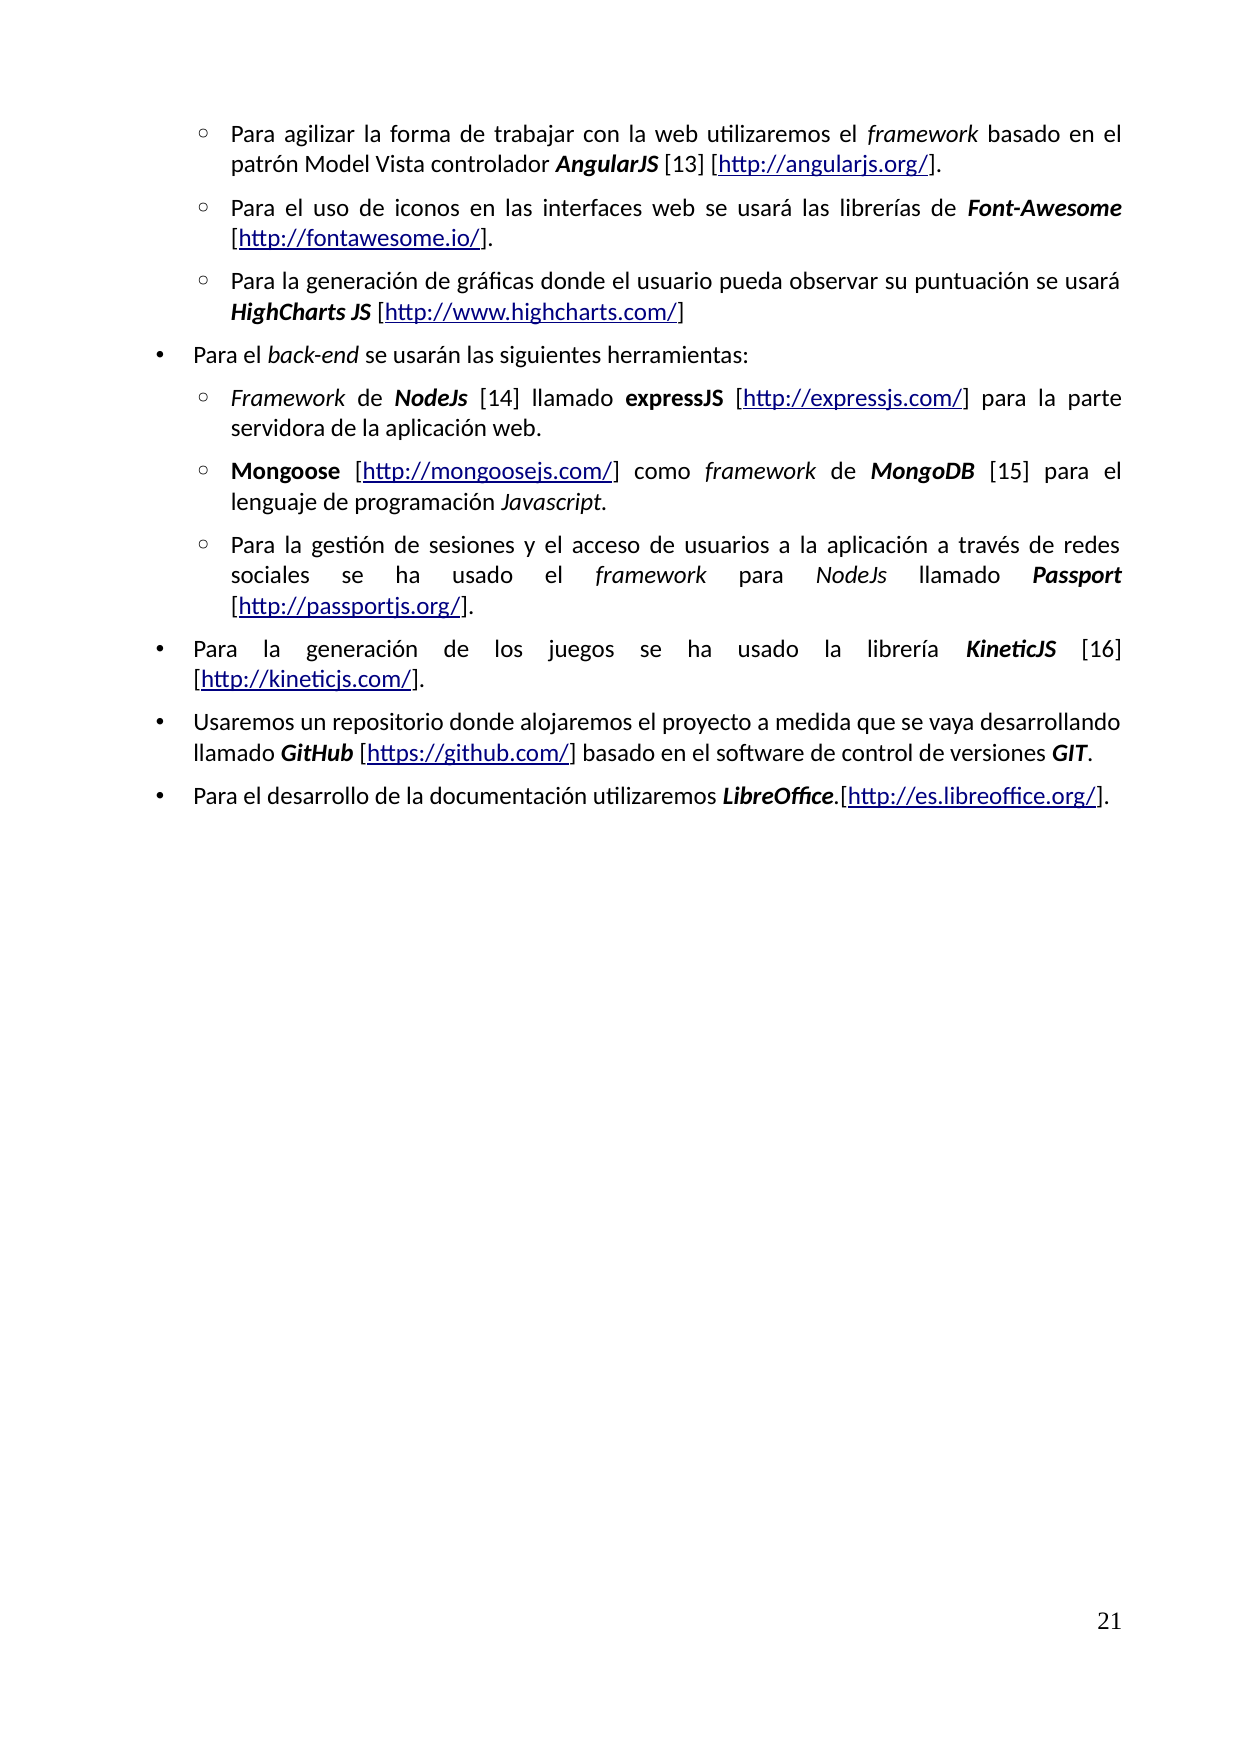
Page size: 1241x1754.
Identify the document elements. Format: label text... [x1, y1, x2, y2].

list Para agilizar la forma de trabajar con la web utilizaremos el framework basado en el patrón Model Vista controlador AngularJS [13] [http://angularjs.org/]. [193, 118, 1122, 179]
list Usaremos un repositorio donde alojaremos el proyecto a medida que se vaya desarrollando llamado GitHub [https://github.com/] basado en el software de control de versiones GIT. [156, 706, 1122, 767]
list Para el uso de iconos en las interfaces web se usará las librerías de Font-Awesome [http://fontawesome.io/]. [193, 192, 1122, 253]
list Para el desarrollo de la documentación utilizaremos LibreOffice.[http://es.libreoffice.org/]. [156, 780, 1122, 811]
list Para la generación de gráficas donde el usuario pueda observar su puntuación se usará HighCharts JS [http://www.highcharts.com/] [193, 265, 1122, 326]
list Para la gestión de sesiones y el acceso de usuarios a la aplicación a través de redes sociales se ha usado el framework para NodeJs llamado Passport [http://passportjs.org/]. [193, 529, 1122, 620]
list Para la generación de los juegos se ha usado la librería KineticJS [16] [http://kineticjs.com/]. [156, 633, 1122, 694]
list Mongoose [http://mongoosejs.com/] como framework de MongoDB [15] para el lenguaje de programación Javascript. [193, 455, 1122, 516]
list Para el back-end se usarán las siguientes herramientas: [156, 339, 1122, 369]
list Framework de NodeJs [14] llamado expressJS [http://expressjs.com/] para la parte servidora de la aplicación web. [193, 382, 1122, 443]
